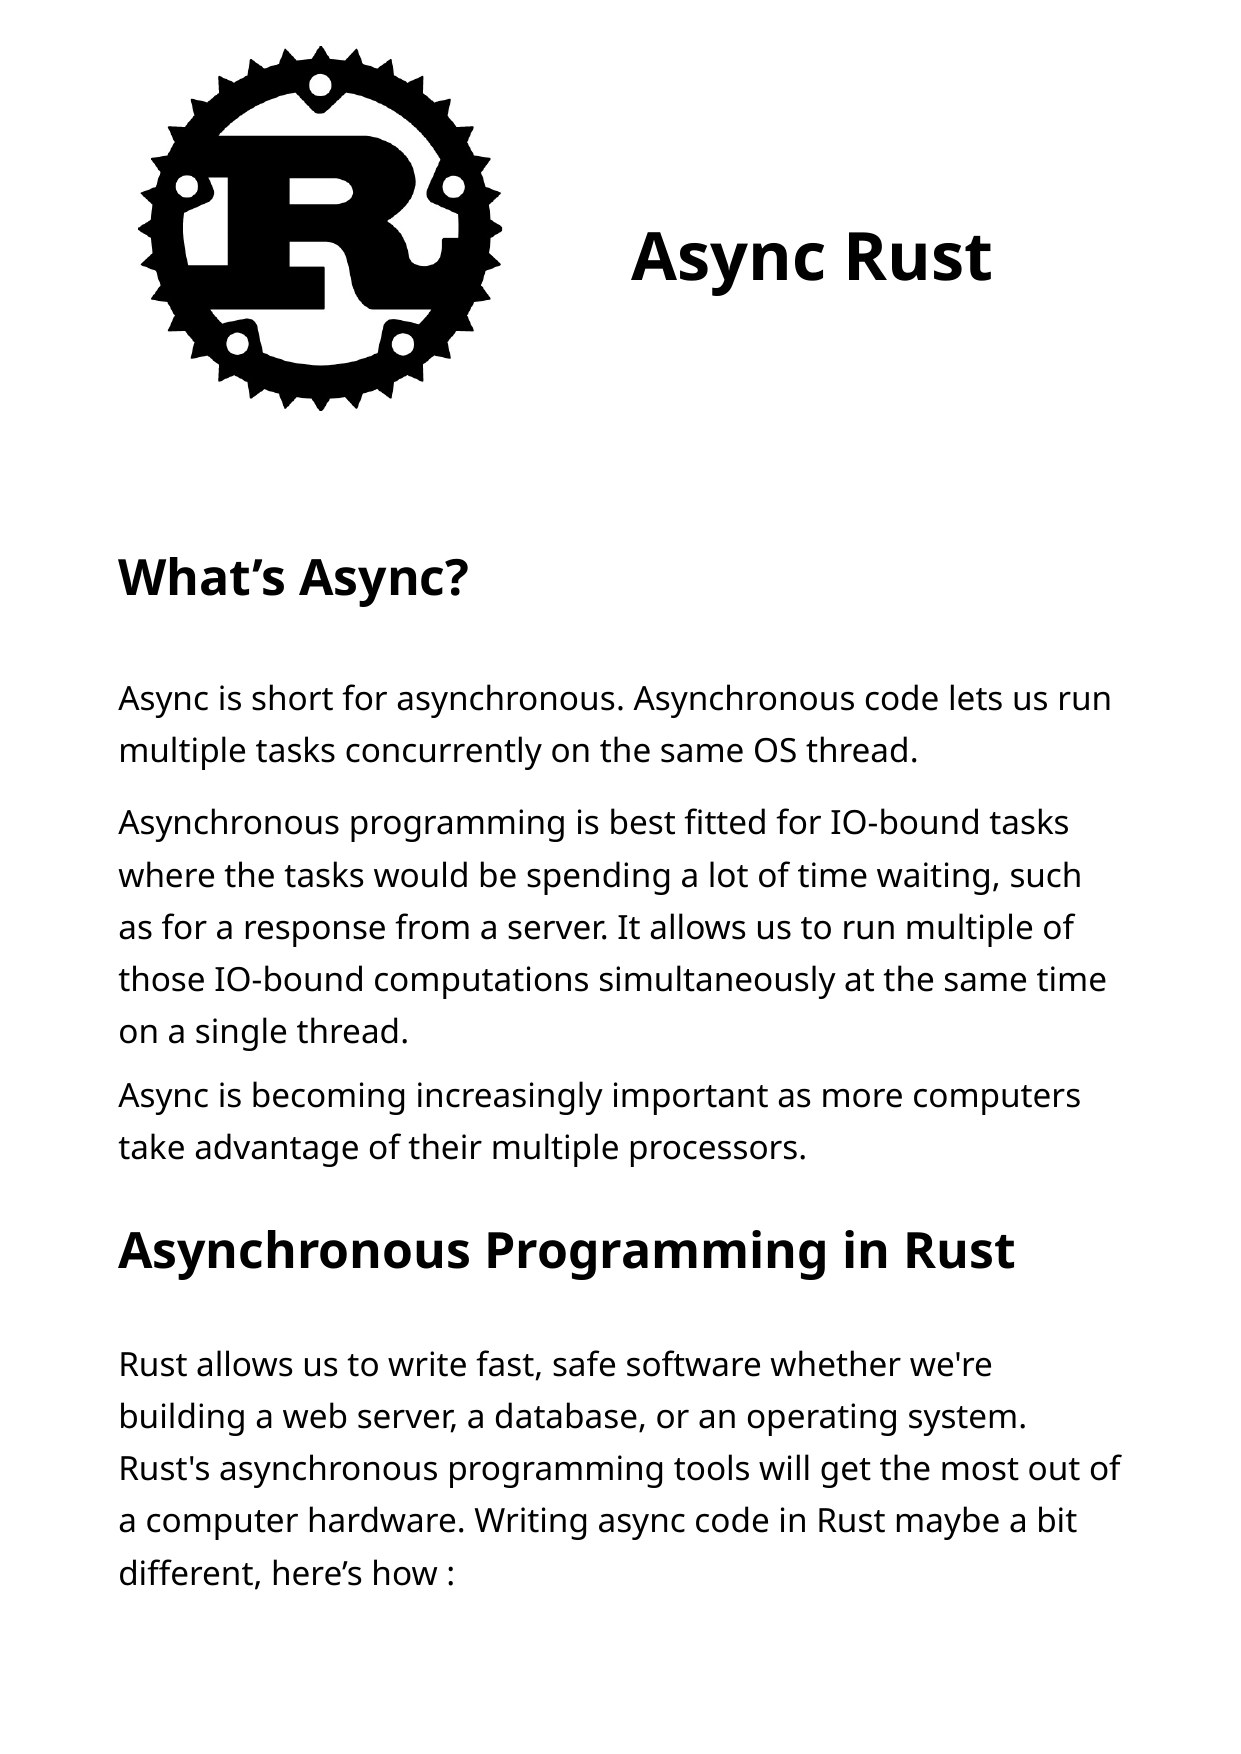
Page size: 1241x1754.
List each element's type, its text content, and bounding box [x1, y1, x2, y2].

text [118, 209, 138, 300]
text Asynchronous programming is best fitted for IO-bound tasks where the tasks would be spending a lot of time waiting, such as for a response from a server. It allows us to run multiple of those IO-bound computations simultaneously at the same time on a single thread. [118, 799, 1122, 1053]
text Async Rust [503, 209, 1122, 300]
text Rust allows us to write fast, safe software whether we're building a web server, a database, or an operating system. Rust's asynchronous programming tools will get the most out of a computer hardware. Writing async code in Rust maybe a bit different, here’s how : [118, 1341, 1122, 1595]
text Async is short for asynchronous. Asynchronous code lets us run multiple tasks concurrently on the same OS thread. [118, 674, 1122, 772]
picture [138, 46, 503, 411]
text Async is becoming increasingly important as more computers take advantage of their multiple processors. [118, 1072, 1122, 1169]
text What’s Async? [118, 542, 1122, 611]
text Asynchronous Programming in Rust [118, 1215, 1122, 1283]
